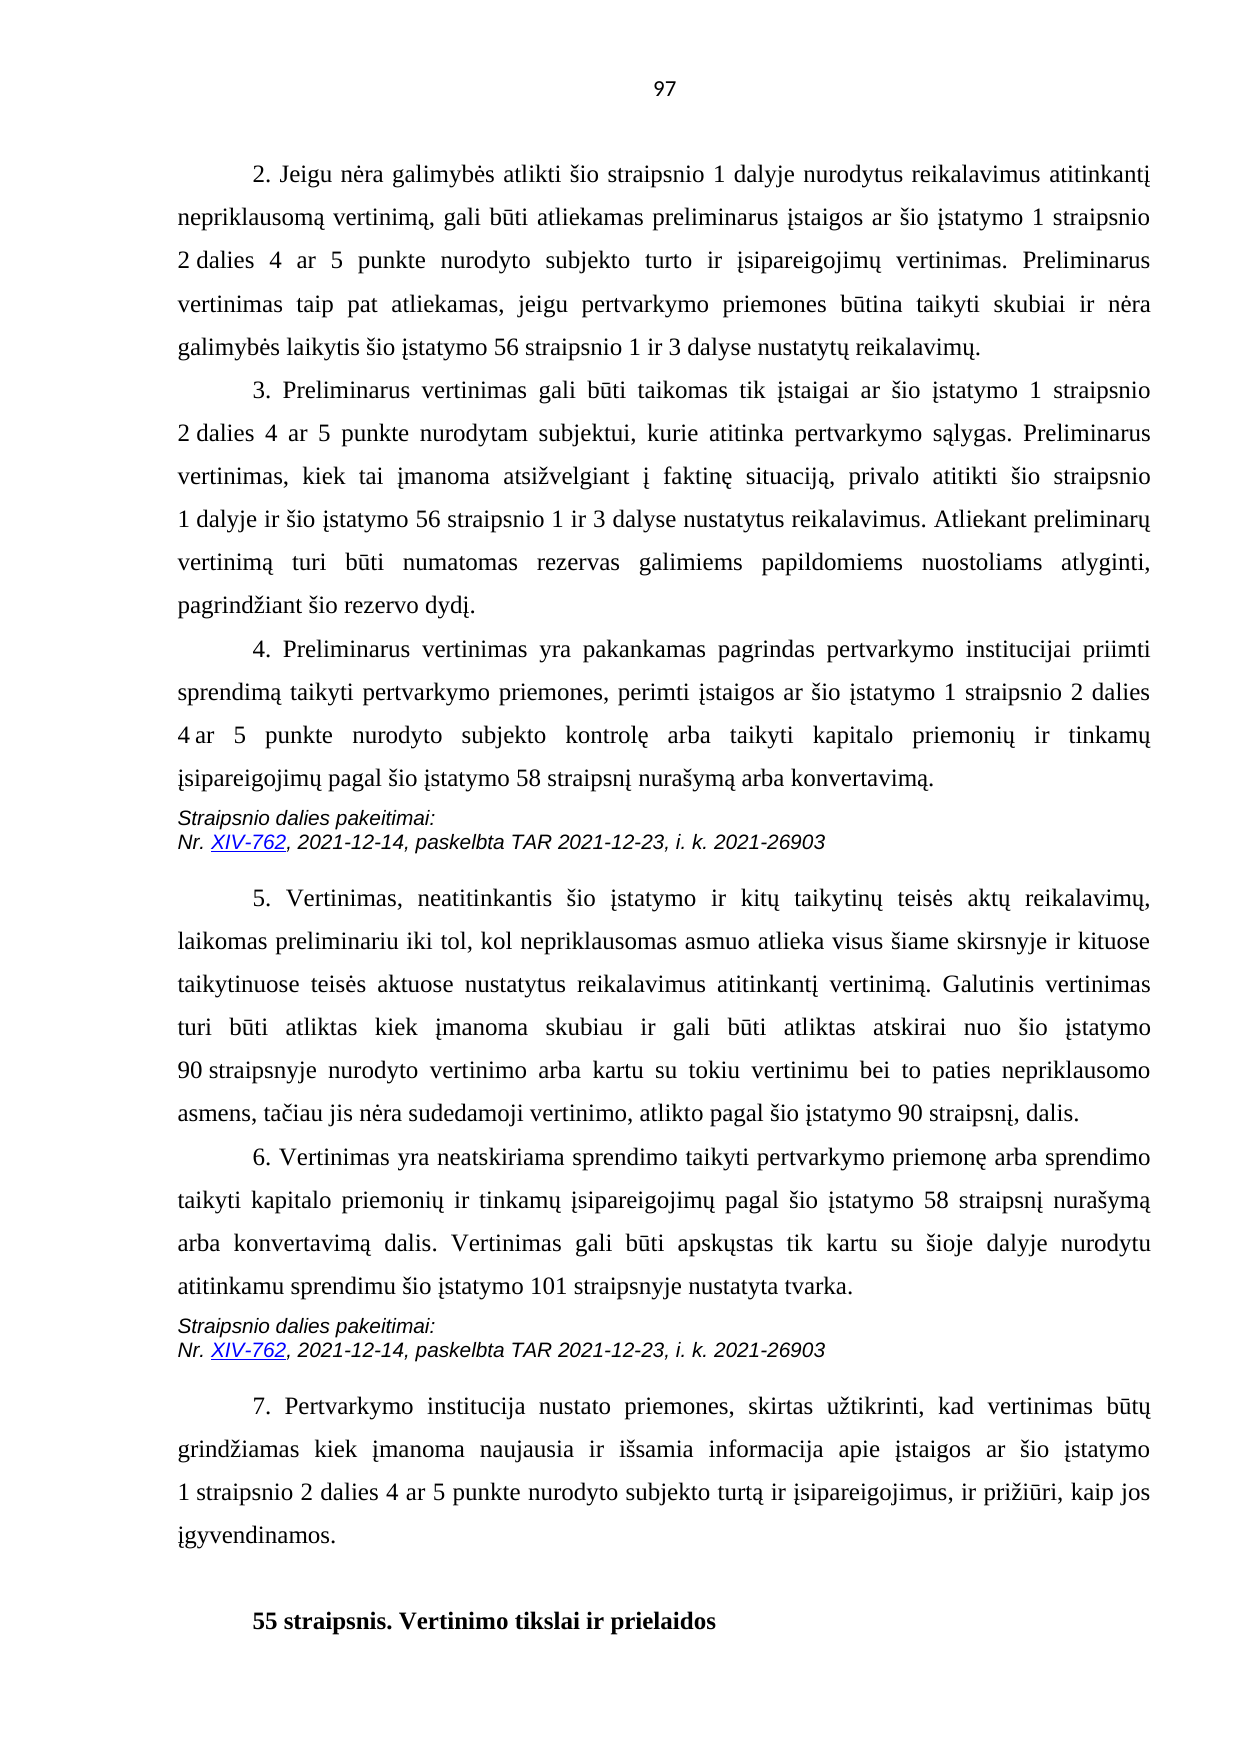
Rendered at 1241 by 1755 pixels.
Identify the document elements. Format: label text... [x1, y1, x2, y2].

text 55 straipsnis. Vertinimo tikslai ir prielaidos [177, 1606, 1152, 1635]
text 4. Preliminarus vertinimas yra pakankamas pagrindas pertvarkymo institucijai priimti sprendimą taikyti pertvarkymo priemones, perimti įstaigos ar šio įstatymo 1 straipsnio 2 dalies 4 ar 5 punkte nurodyto subjekto kontrolę arba taikyti kapitalo priemonių ir tinkamų įsipareigojimų pagal šio įstatymo 58 straipsnį nurašymą arba konvertavimą. [177, 634, 1152, 792]
text Nr. XIV-762, 2021-12-14, paskelbta TAR 2021-12-23, i. k. 2021-26903 [177, 830, 1152, 854]
text Straipsnio dalies pakeitimai: [177, 1314, 1152, 1338]
text 3. Preliminarus vertinimas gali būti taikomas tik įstaigai ar šio įstatymo 1 straipsnio 2 dalies 4 ar 5 punkte nurodytam subjektui, kurie atitinka pertvarkymo sąlygas. Preliminarus vertinimas, kiek tai įmanoma atsižvelgiant į faktinę situaciją, privalo atitikti šio straipsnio 1 dalyje ir šio įstatymo 56 straipsnio 1 ir 3 dalyse nustatytus reikalavimus. Atliekant preliminarų vertinimą turi būti numatomas rezervas galimiems papildomiems nuostoliams atlyginti, pagrindžiant šio rezervo dydį. [177, 375, 1152, 619]
text 2. Jeigu nėra galimybės atlikti šio straipsnio 1 dalyje nurodytus reikalavimus atitinkantį nepriklausomą vertinimą, gali būti atliekamas preliminarus įstaigos ar šio įstatymo 1 straipsnio 2 dalies 4 ar 5 punkte nurodyto subjekto turto ir įsipareigojimų vertinimas. Preliminarus vertinimas taip pat atliekamas, jeigu pertvarkymo priemones būtina taikyti skubiai ir nėra galimybės laikytis šio įstatymo 56 straipsnio 1 ir 3 dalyse nustatytų reikalavimų. [177, 159, 1152, 361]
text Straipsnio dalies pakeitimai: [177, 806, 1152, 830]
text 7. Pertvarkymo institucija nustato priemones, skirtas užtikrinti, kad vertinimas būtų grindžiamas kiek įmanoma naujausia ir išsamia informacija apie įstaigos ar šio įstatymo 1 straipsnio 2 dalies 4 ar 5 punkte nurodyto subjekto turtą ir įsipareigojimus, ir prižiūri, kaip jos įgyvendinamos. [177, 1391, 1152, 1549]
text 6. Vertinimas yra neatskiriama sprendimo taikyti pertvarkymo priemonę arba sprendimo taikyti kapitalo priemonių ir tinkamų įsipareigojimų pagal šio įstatymo 58 straipsnį nurašymą arba konvertavimą dalis. Vertinimas gali būti apskųstas tik kartu su šioje dalyje nurodytu atitinkamu sprendimu šio įstatymo 101 straipsnyje nustatyta tvarka. [177, 1142, 1152, 1300]
text 5. Vertinimas, neatitinkantis šio įstatymo ir kitų taikytinų teisės aktų reikalavimų, laikomas preliminariu iki tol, kol nepriklausomas asmuo atlieka visus šiame skirsnyje ir kituose taikytinuose teisės aktuose nustatytus reikalavimus atitinkantį vertinimą. Galutinis vertinimas turi būti atliktas kiek įmanoma skubiau ir gali būti atliktas atskirai nuo šio įstatymo 90 straipsnyje nurodyto vertinimo arba kartu su tokiu vertinimu bei to paties nepriklausomo asmens, tačiau jis nėra sudedamoji vertinimo, atlikto pagal šio įstatymo 90 straipsnį, dalis. [177, 883, 1152, 1127]
text Nr. XIV-762, 2021-12-14, paskelbta TAR 2021-12-23, i. k. 2021-26903 [177, 1338, 1152, 1362]
